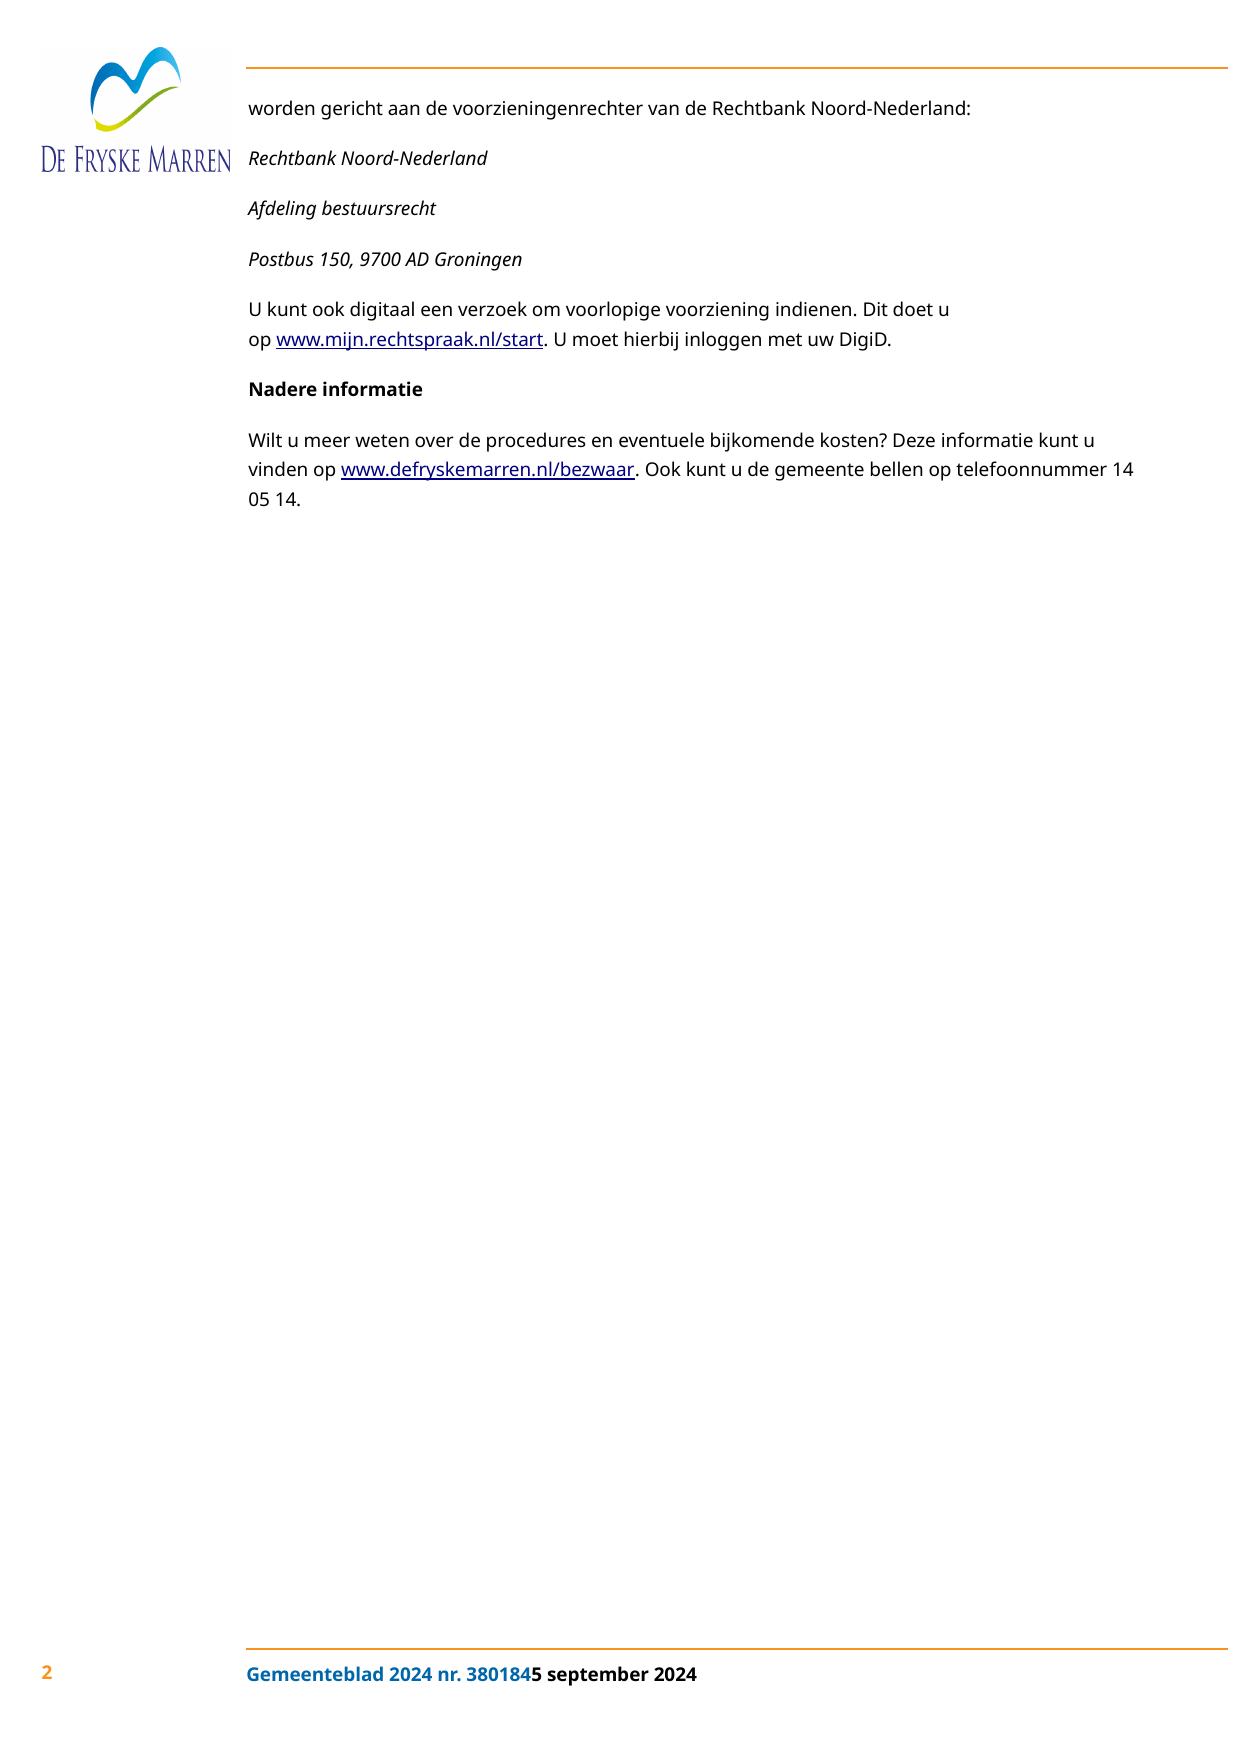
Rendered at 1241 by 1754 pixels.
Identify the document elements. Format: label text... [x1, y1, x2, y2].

picture [41, 47, 231, 172]
text U kunt ook digitaal een verzoek om voorlopige voorziening indienen. Dit doet u op www.mijn.rechtspraak.nl/start. U moet hierbij inloggen met uw DigiD. [248, 296, 1152, 352]
text Nadere informatie [248, 376, 1152, 402]
text Afdeling bestuursrecht [248, 196, 1152, 221]
text Rechtbank Noord-Nederland [248, 145, 1152, 171]
text Wilt u meer weten over de procedures en eventuele bijkomende kosten? Deze informatie kunt u vinden op www.defryskemarren.nl/bezwaar. Ook kunt u de gemeente bellen op telefoonnummer 14 05 14. [248, 427, 1152, 512]
text Postbus 150, 9700 AD Groningen [248, 246, 1152, 272]
text worden gericht aan de voorzieningenrechter van de Rechtbank Noord-Nederland: [248, 95, 1152, 121]
